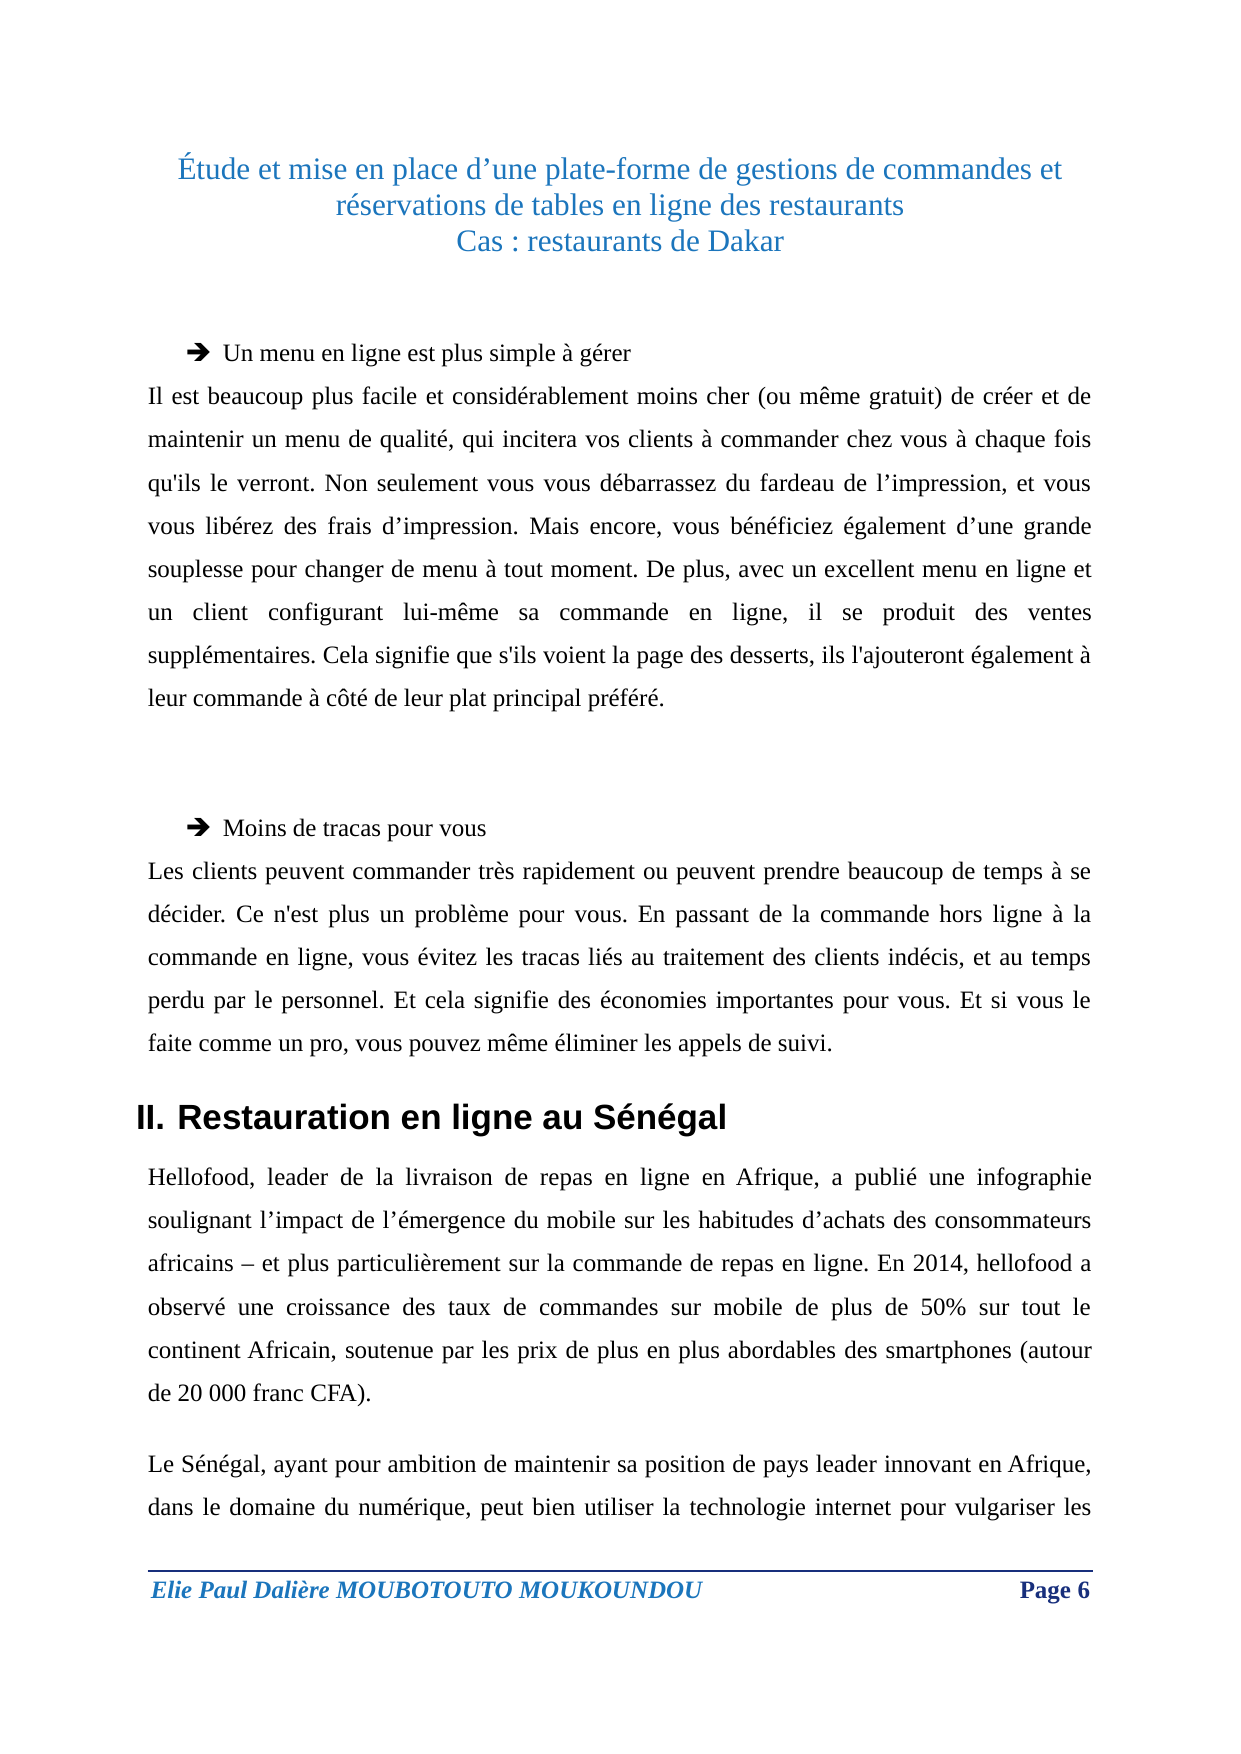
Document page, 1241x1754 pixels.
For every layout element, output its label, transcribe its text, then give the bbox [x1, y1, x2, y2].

text Les clients peuvent commander très rapidement ou peuvent prendre beaucoup de temps à se décider. Ce n'est plus un problème pour vous. En passant de la commande hors ligne à la commande en ligne, vous évitez les tracas liés au traitement des clients indécis, et au temps perdu par le personnel. Et cela signifie des économies importantes pour vous. Et si vous le faite comme un pro, vous pouvez même éliminer les appels de suivi. [148, 856, 1093, 1057]
text Hellofood, leader de la livraison de repas en ligne en Afrique, a publié une infographie soulignant l’impact de l’émergence du mobile sur les habitudes d’achats des consommateurs africains – et plus particulièrement sur la commande de repas en ligne. En 2014, hellofood a observé une croissance des taux de commandes sur mobile de plus de 50% sur tout le continent Africain, soutenue par les prix de plus en plus abordables des smartphones (autour de 20 000 franc CFA). [148, 1162, 1093, 1407]
subtitle Restauration en ligne au Sénégal [136, 1096, 1093, 1137]
text Il est beaucoup plus facile et considérablement moins cher (ou même gratuit) de créer et de maintenir un menu de qualité, qui incitera vos clients à commander chez vous à chaque fois qu'ils le verront. Non seulement vous vous débarrassez du fardeau de l’impression, et vous vous libérez des frais d’impression. Mais encore, vous bénéficiez également d’une grande souplesse pour changer de menu à tout moment. De plus, avec un excellent menu en ligne et un client configurant lui-même sa commande en ligne, il se produit des ventes supplémentaires. Cela signifie que s'ils voient la page des desserts, ils l'ajouteront également à leur commande à côté de leur plat principal préféré. [148, 381, 1093, 712]
text Le Sénégal, ayant pour ambition de maintenir sa position de pays leader innovant en Afrique, dans le domaine du numérique, peut bien utiliser la technologie internet pour vulgariser les [148, 1449, 1093, 1521]
list Un menu en ligne est plus simple à gérer [185, 338, 1093, 367]
list Moins de tracas pour vous [185, 813, 1093, 841]
